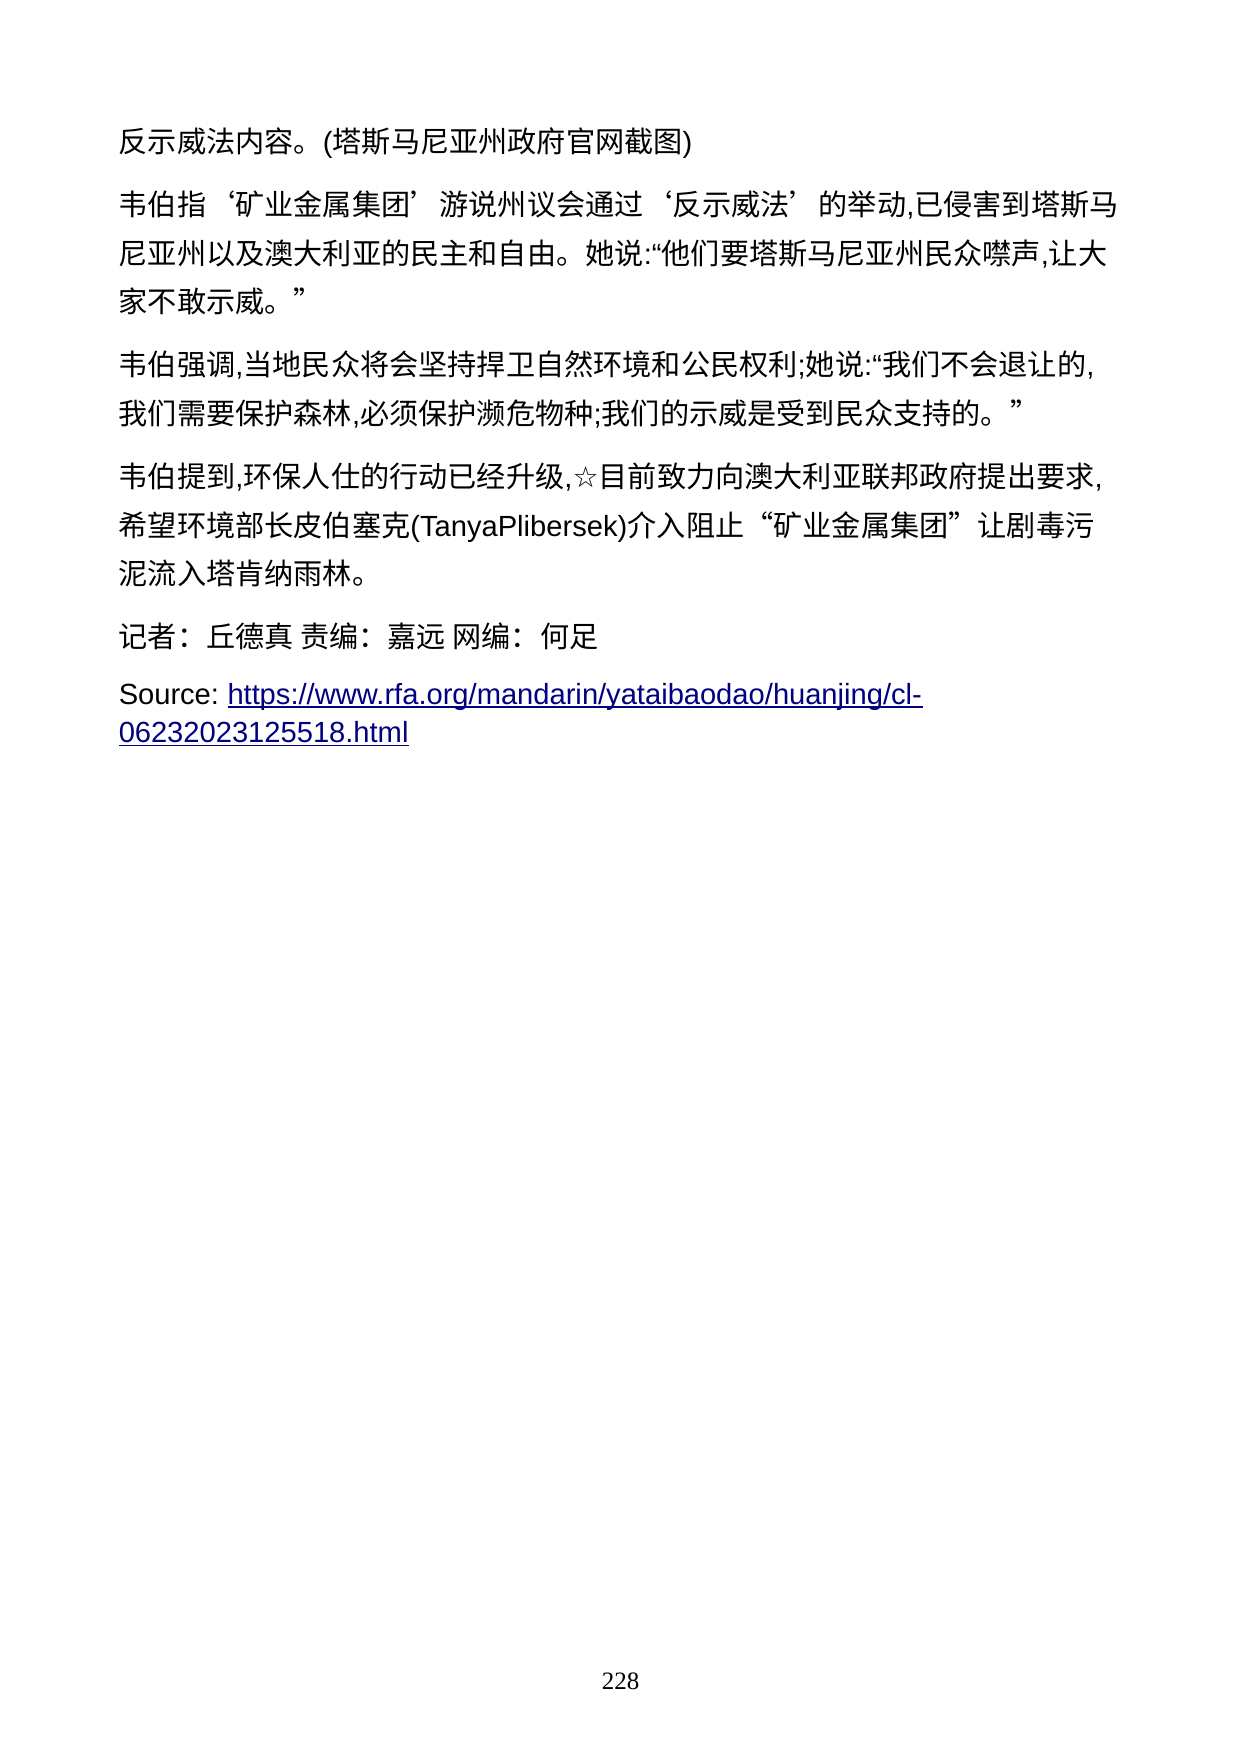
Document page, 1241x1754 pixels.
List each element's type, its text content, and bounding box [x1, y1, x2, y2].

text Source: https://www.rfa.org/mandarin/yataibaodao/huanjing/cl-06232023125518.html [118, 677, 1122, 749]
text 反示威法内容。(塔斯马尼亚州政府官网截图) [118, 118, 1122, 161]
text 韦伯强调,当地民众将会坚持捍卫自然环境和公民权利;她说:“我们不会退让的,我们需要保护森林,必须保护濒危物种;我们的示威是受到民众支持的。” [118, 342, 1122, 433]
text 韦伯指‘矿业金属集团’游说州议会通过‘反示威法’的举动,已侵害到塔斯马尼亚州以及澳大利亚的民主和自由。她说:“他们要塔斯马尼亚州民众噤声,让大家不敢示威。” [118, 182, 1122, 321]
text 韦伯提到,环保人仕的行动已经升级,☆目前致力向澳大利亚联邦政府提出要求,希望环境部长皮伯塞克(TanyaPlibersek)介入阻止“矿业金属集团”让剧毒污泥流入塔肯纳雨林。 [118, 453, 1122, 593]
text 记者：丘德真 责编：嘉远 网编：何足 [118, 614, 1122, 656]
